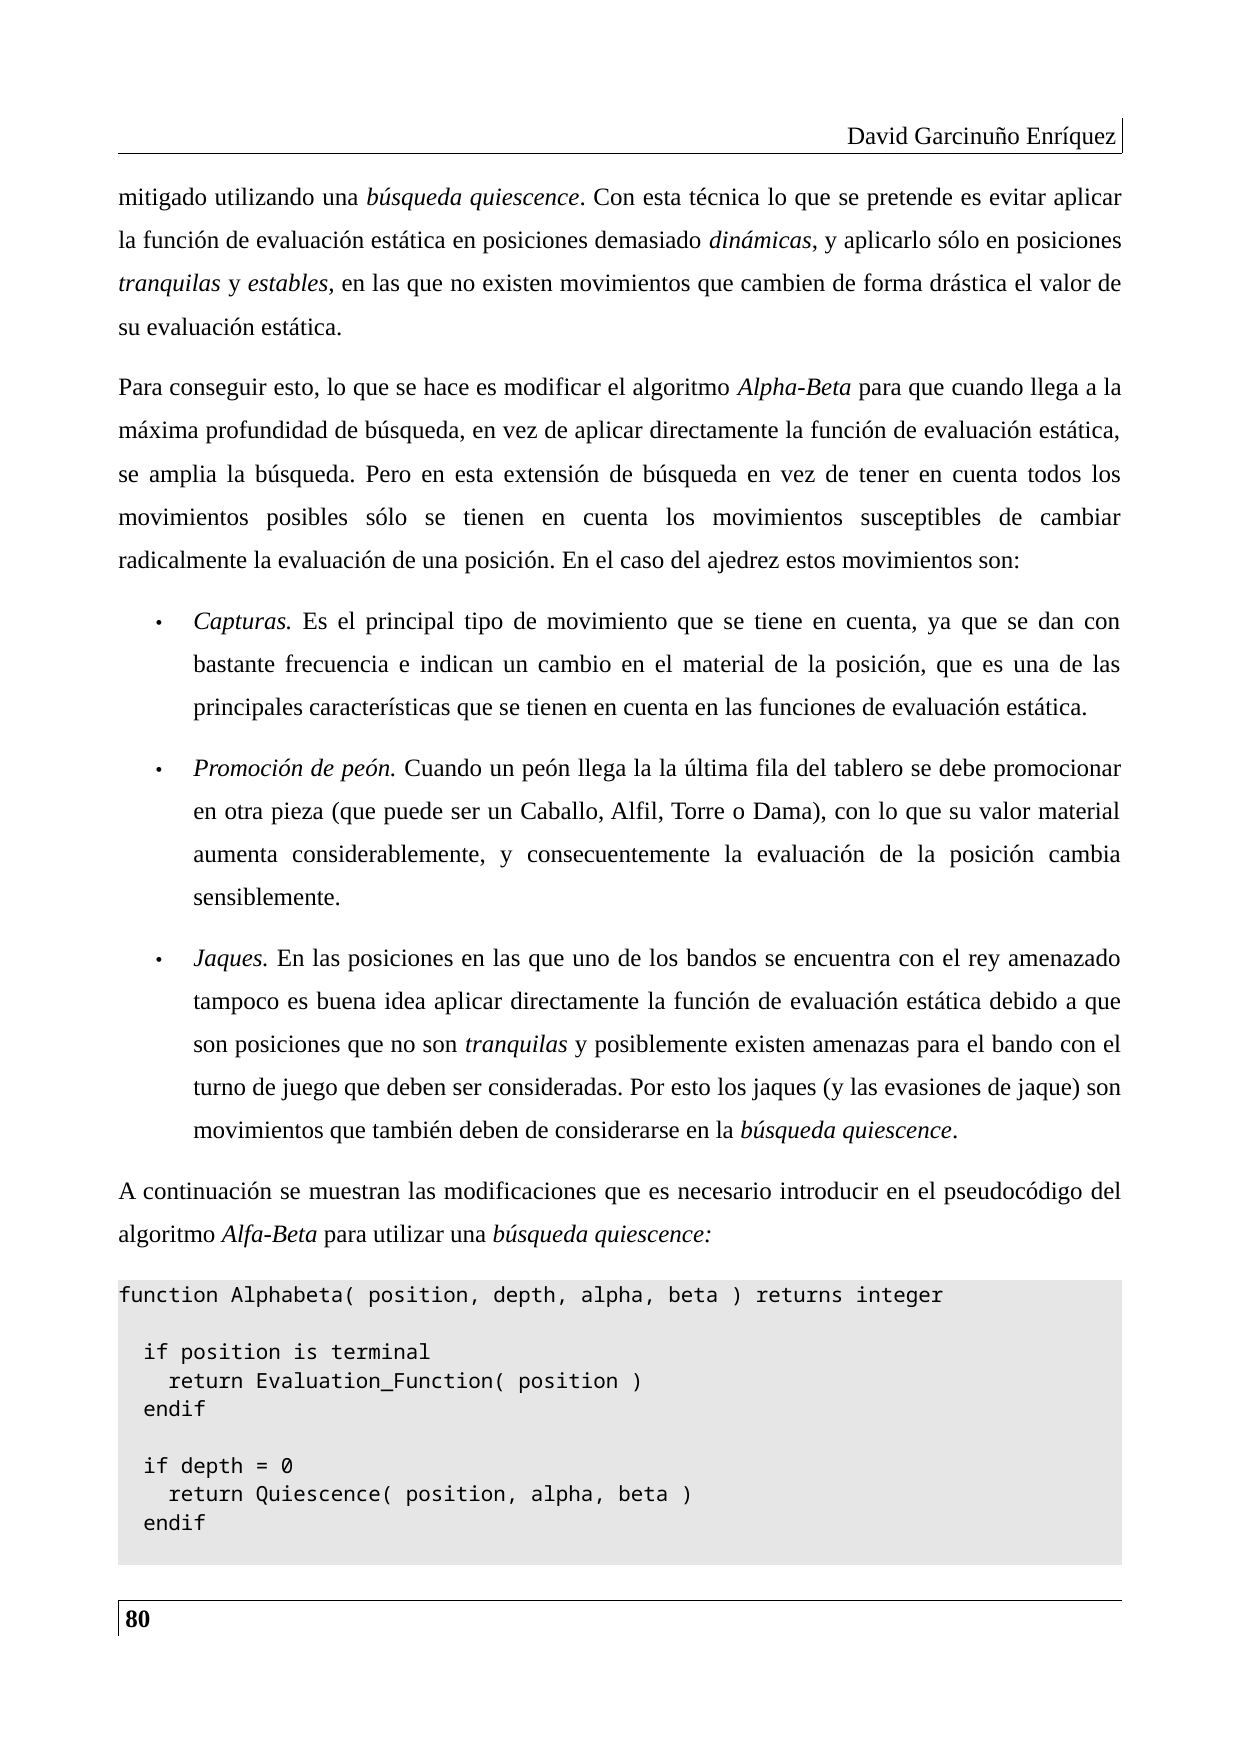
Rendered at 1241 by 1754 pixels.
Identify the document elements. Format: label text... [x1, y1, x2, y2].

list Promoción de peón. Cuando un peón llega la la última fila del tablero se debe promocionar en otra pieza (que puede ser un Caballo, Alfil, Torre o Dama), con lo que su valor material aumenta considerablemente, y consecuentemente la evaluación de la posición cambia sensiblemente. [156, 753, 1122, 911]
list Jaques. En las posiciones en las que uno de los bandos se encuentra con el rey amenazado tampoco es buena idea aplicar directamente la función de evaluación estática debido a que son posiciones que no son tranquilas y posiblemente existen amenazas para el bando con el turno de juego que deben ser consideradas. Por esto los jaques (y las evasiones de jaque) son movimientos que también deben de considerarse en la búsqueda quiescence. [156, 943, 1122, 1144]
text if depth = 0 [118, 1451, 1122, 1479]
list Capturas. Es el principal tipo de movimiento que se tiene en cuenta, ya que se dan con bastante frecuencia e indican un cambio en el material de la posición, que es una de las principales características que se tienen en cuenta en las funciones de evaluación estática. [156, 606, 1122, 721]
text endif [118, 1508, 1122, 1536]
text return Evaluation_Function( position ) [118, 1366, 1122, 1394]
text function Alphabeta( position, depth, alpha, beta ) returns integer [118, 1280, 1122, 1309]
text return Quiescence( position, alpha, beta ) [118, 1479, 1122, 1508]
text mitigado utilizando una búsqueda quiescence. Con esta técnica lo que se pretende es evitar aplicar la función de evaluación estática en posiciones demasiado dinámicas, y aplicarlo sólo en posiciones tranquilas y estables, en las que no existen movimientos que cambien de forma drástica el valor de su evaluación estática. [118, 182, 1122, 340]
text A continuación se muestran las modificaciones que es necesario introducir en el pseudocódigo del algoritmo Alfa-Beta para utilizar una búsqueda quiescence: [118, 1176, 1122, 1248]
text if position is terminal [118, 1337, 1122, 1366]
text endif [118, 1394, 1122, 1423]
text Para conseguir esto, lo que se hace es modificar el algoritmo Alpha-Beta para que cuando llega a la máxima profundidad de búsqueda, en vez de aplicar directamente la función de evaluación estática, se amplia la búsqueda. Pero en esta extensión de búsqueda en vez de tener en cuenta todos los movimientos posibles sólo se tienen en cuenta los movimientos susceptibles de cambiar radicalmente la evaluación de una posición. En el caso del ajedrez estos movimientos son: [118, 372, 1122, 574]
